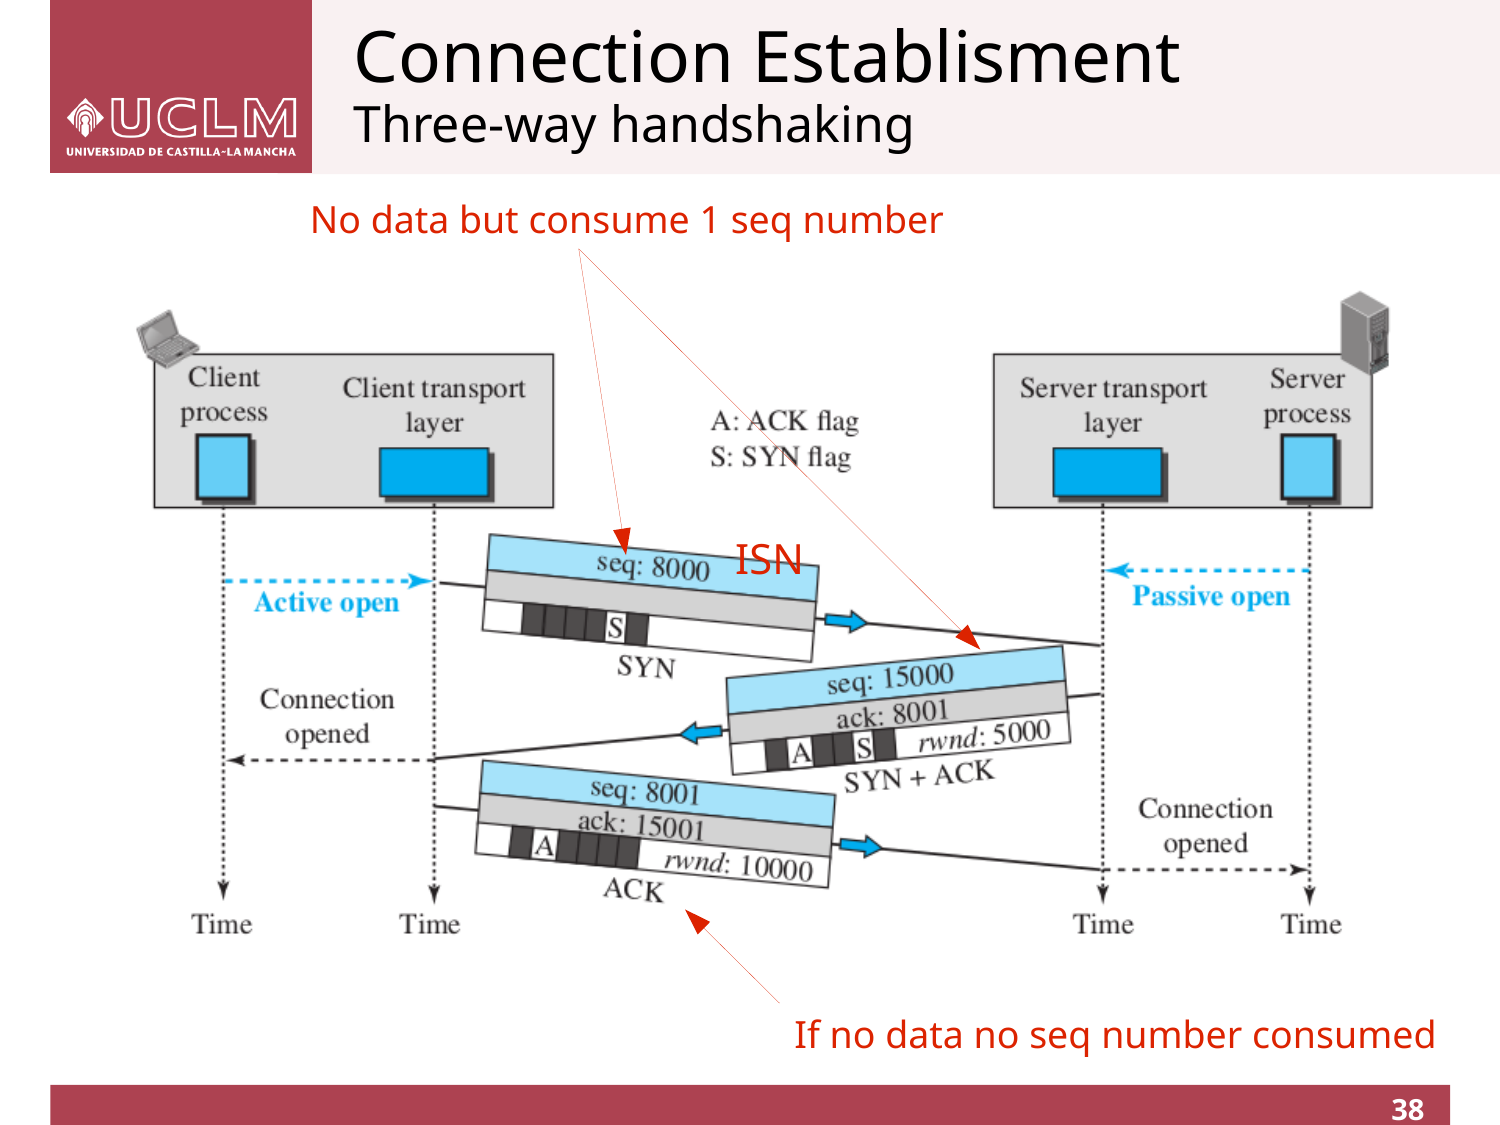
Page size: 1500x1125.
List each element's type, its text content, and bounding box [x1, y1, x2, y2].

title Connection Establisment Three-way handshaking [353, 6, 1425, 168]
text_box No data but consume 1 seq number [295, 188, 907, 249]
text_box If no data no seq number consumed [779, 1003, 1394, 1063]
picture [50, 0, 312, 173]
picture [104, 285, 1403, 951]
text_box ISN [720, 525, 820, 591]
